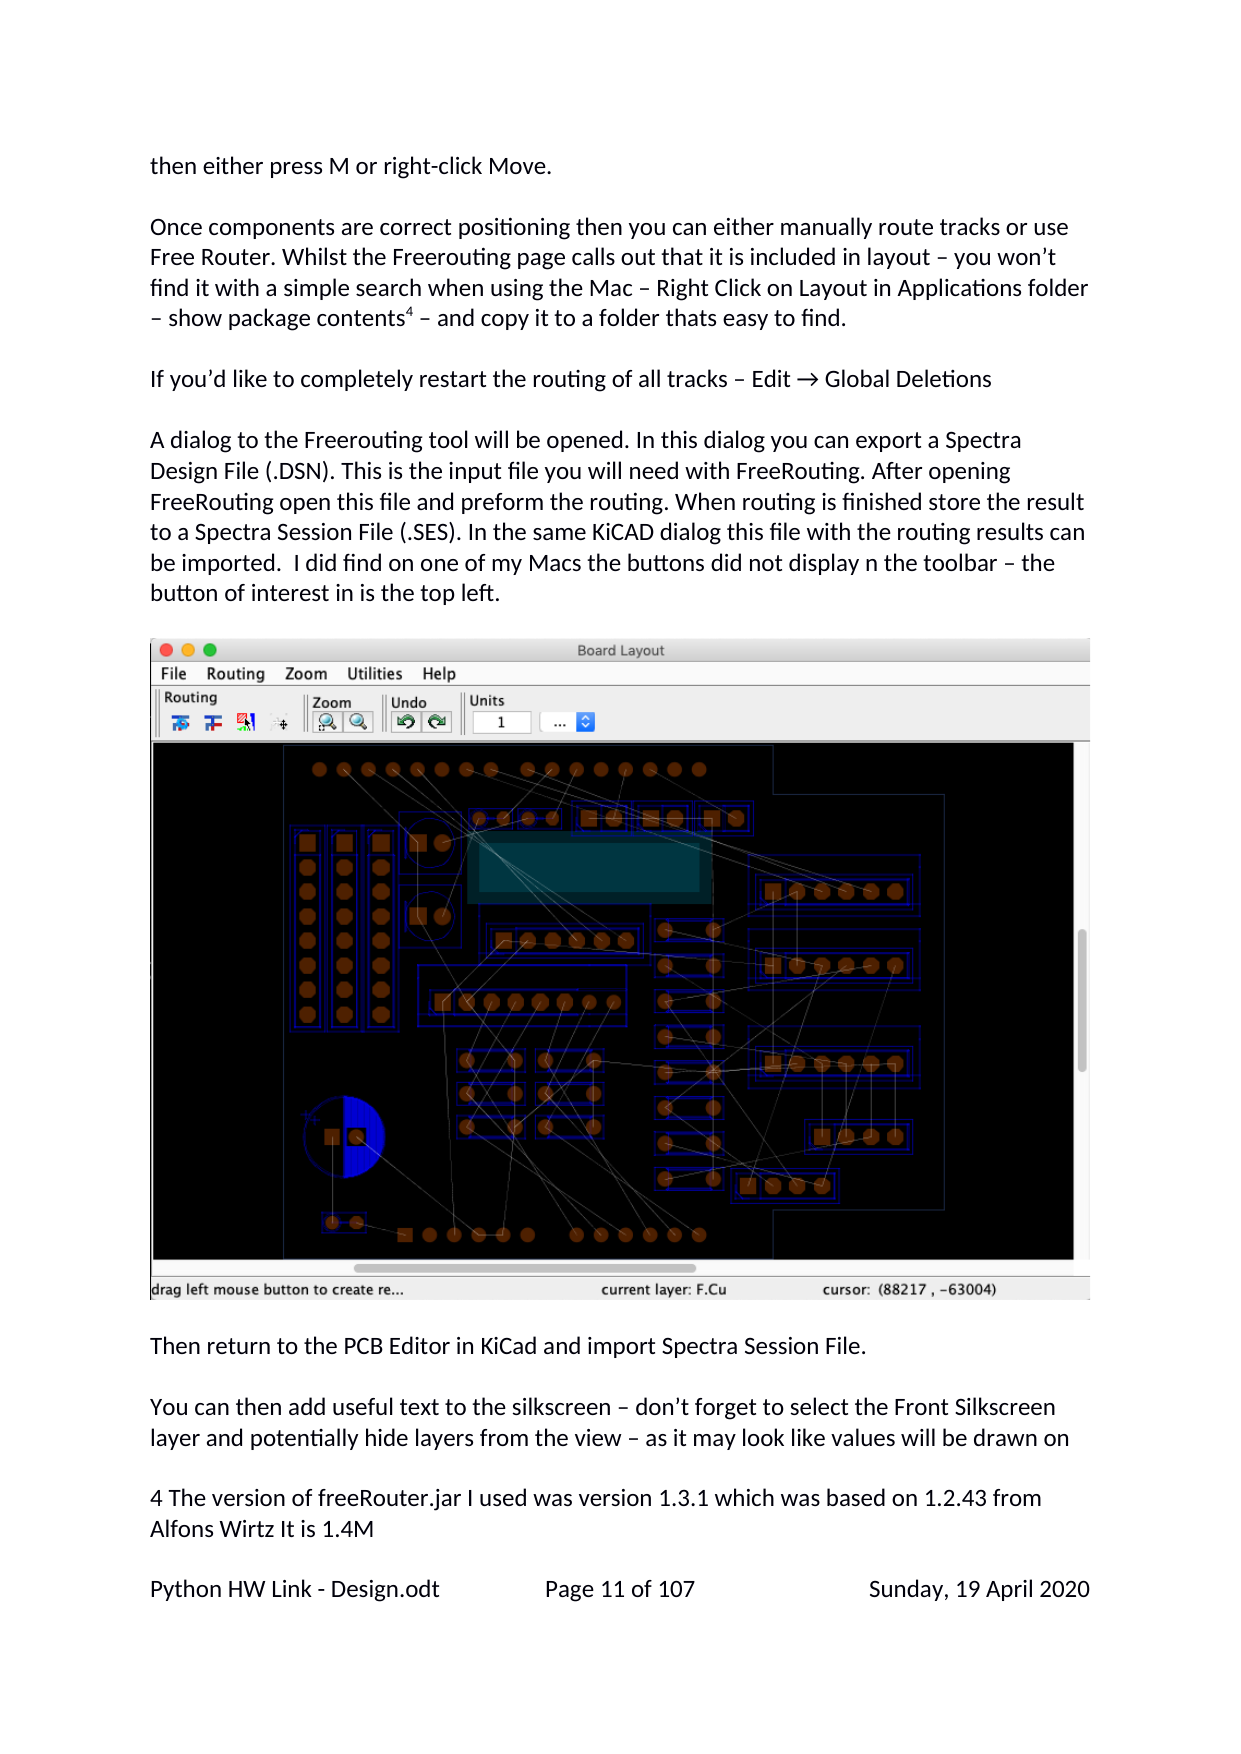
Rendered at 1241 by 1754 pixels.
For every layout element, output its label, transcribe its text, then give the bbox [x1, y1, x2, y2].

picture [150, 638, 1091, 1300]
text A dialog to the Freerouting tool will be opened. In this dialog you can export a Spectra Design File (.DSN). This is the input file you will need with FreeRouting. After opening FreeRouting open this file and preform the routing. When routing is finished store the result to a Spectra Session File (.SES). In the same KiCAD dialog this file with the routing results can be imported. I did find on one of my Macs the buttons did not display n the toolbar – the button of interest in is the top left. [150, 425, 1090, 608]
text You can then add useful text to the silkscreen – don’t forget to select the Front Silkscreen layer and potentially hide layers from the view – as it may look like values will be drawn on [150, 1391, 1090, 1452]
text Once components are correct positioning then you can either manually route tracks or use Free Router. Whilst the Freerouting page calls out that it is included in layout – you won’t find it with a simple search when using the Mac – Right Click on Layout in Applications folder – show package contents – and copy it to a folder thats easy to find. [150, 211, 1090, 333]
text then either press M or right-click Move. [150, 150, 1090, 181]
text The version of freeRouter.jar I used was version 1.3.1 which was based on 1.2.43 from Alfons Wirtz It is 1.4M [150, 1482, 1090, 1543]
text If you’d like to completely restart the routing of all tracks – Edit → Global Deletions [150, 364, 1090, 394]
text Then return to the PCB Editor in KiCad and import Spectra Session File. [150, 1330, 1090, 1361]
